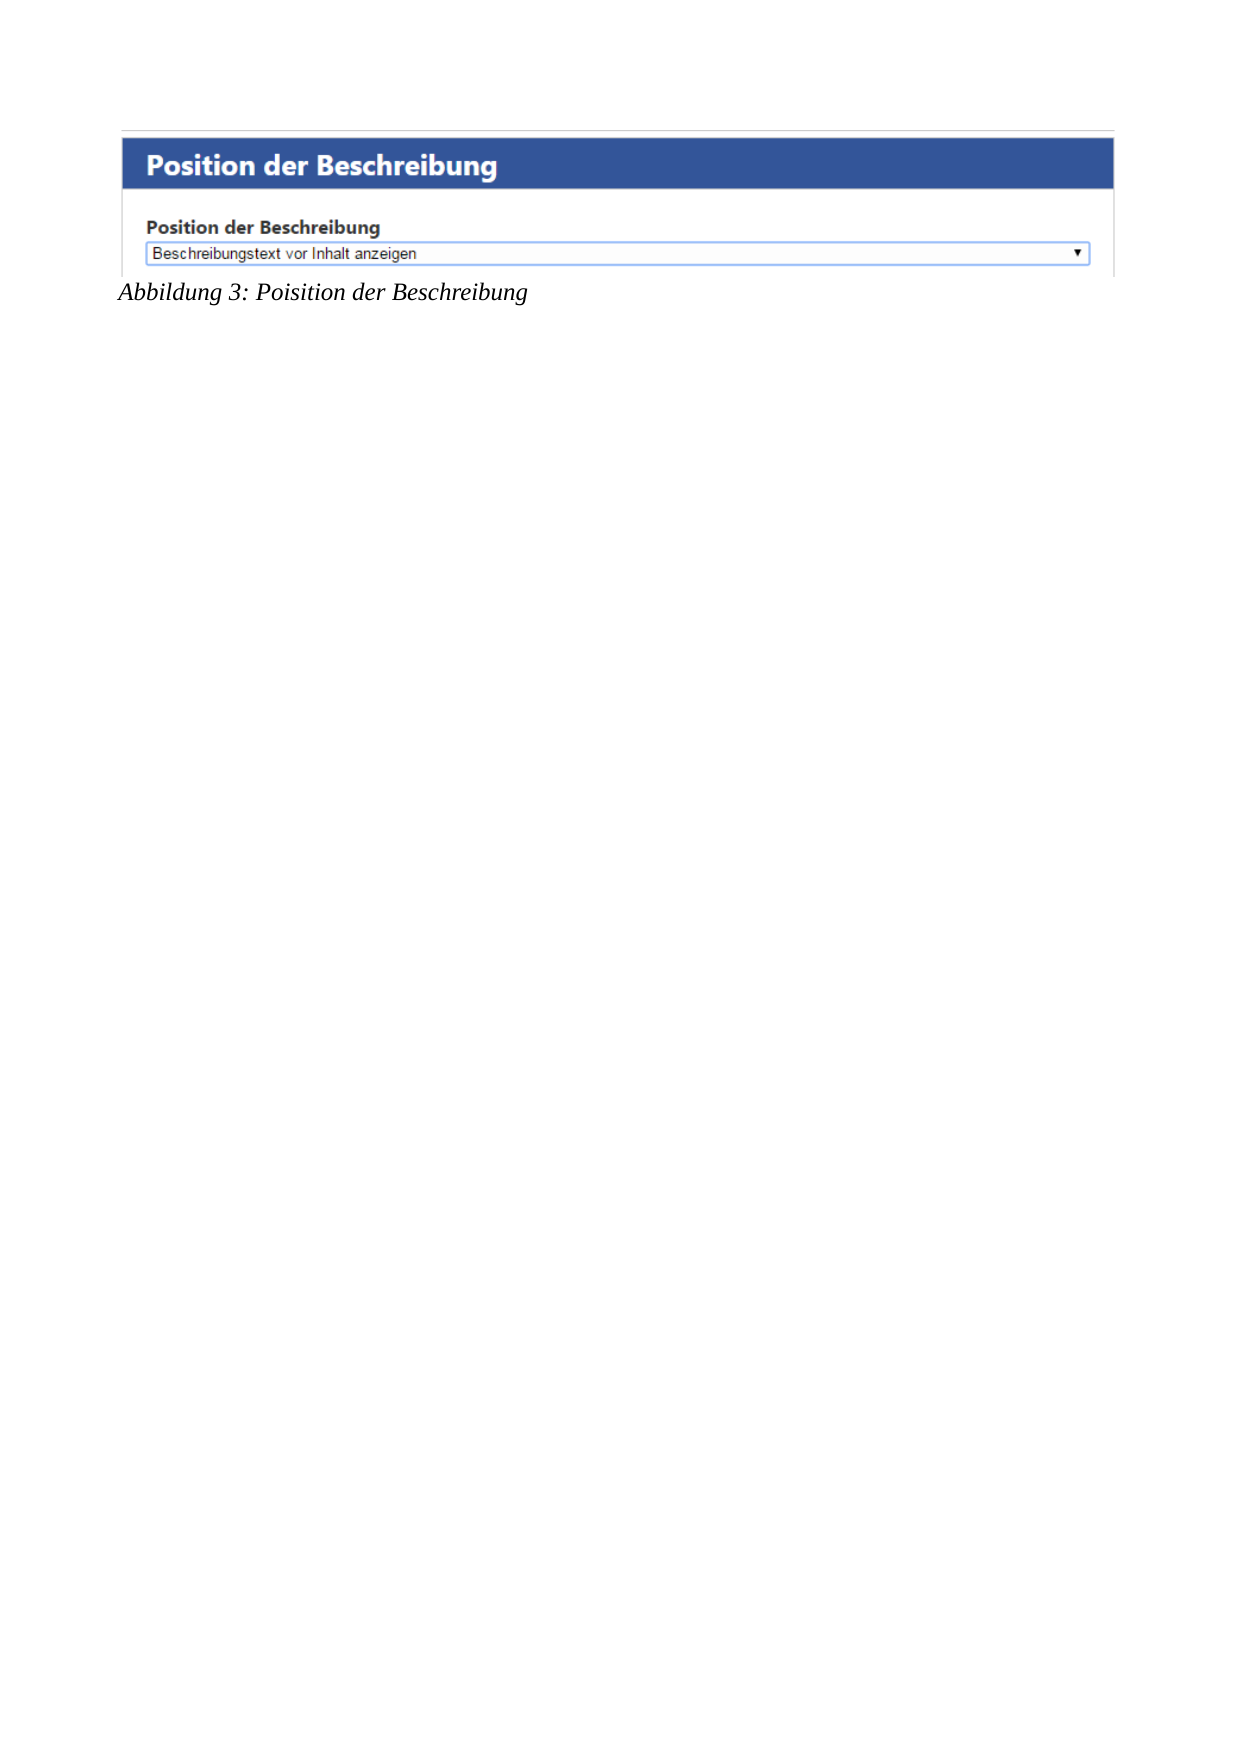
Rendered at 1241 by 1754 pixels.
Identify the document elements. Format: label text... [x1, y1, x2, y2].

picture [118, 130, 1123, 277]
text Abbildung 3: Poisition der Beschreibung [118, 277, 1123, 306]
